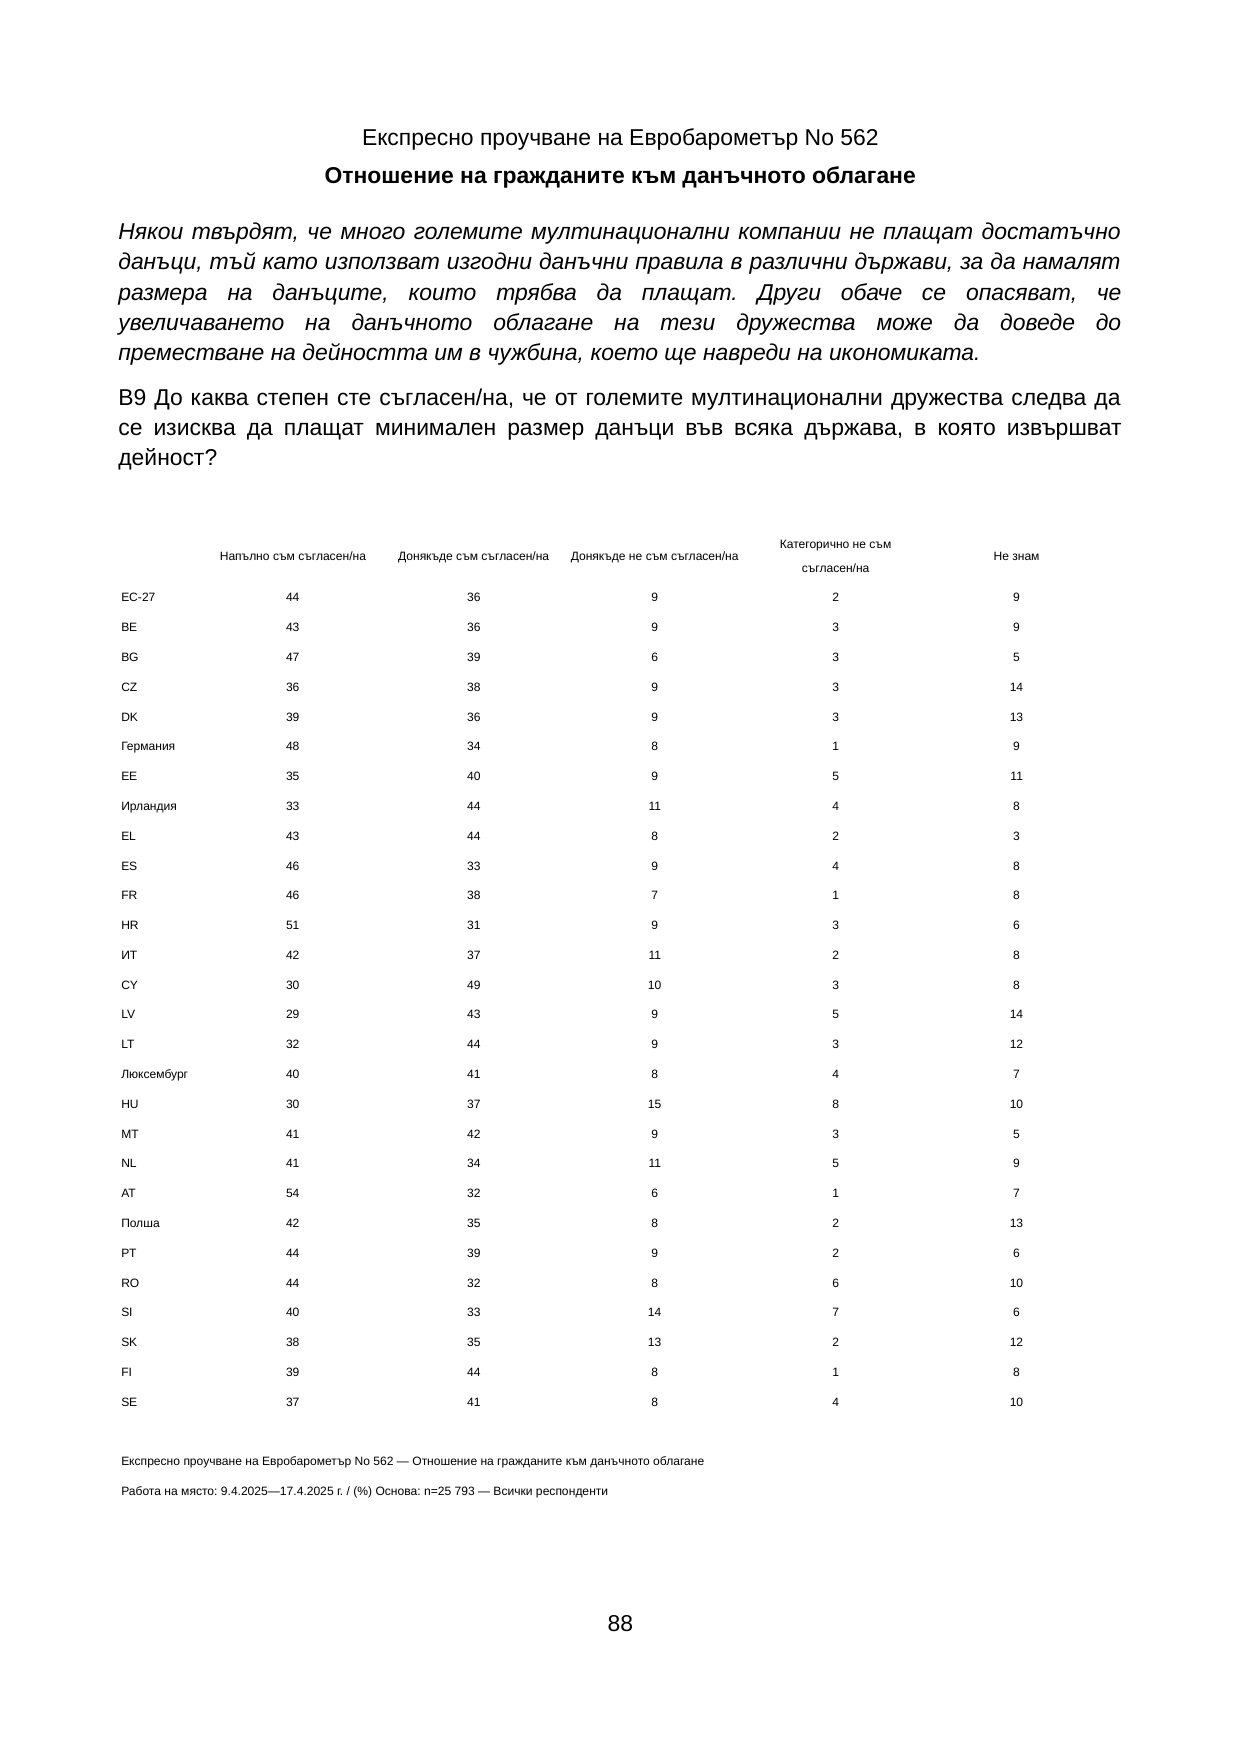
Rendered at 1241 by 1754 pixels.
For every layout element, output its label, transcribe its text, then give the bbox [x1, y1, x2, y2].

table_cell 7 [564, 885, 745, 915]
table_cell 8 [564, 1213, 745, 1243]
table_cell 6 [926, 915, 1107, 945]
table_cell 36 [383, 588, 564, 617]
table_cell 43 [383, 1005, 564, 1034]
table_cell Работа на място: 9.4.2025—17.4.2025 г. / (%) Основа: n=25 793 — Всички респонденти [118, 1481, 1107, 1511]
table_cell 2 [745, 1213, 926, 1243]
table_cell 33 [383, 1303, 564, 1332]
table_cell 43 [202, 826, 383, 856]
table_cell 47 [202, 647, 383, 677]
table_cell 38 [383, 677, 564, 707]
table_cell 51 [202, 915, 383, 945]
table_header Донякъде съм съгласен/на [383, 534, 564, 587]
table_cell 7 [926, 1064, 1107, 1094]
table_cell 9 [926, 736, 1107, 766]
table_cell 8 [745, 1094, 926, 1124]
table_cell EE [118, 766, 202, 796]
text Някои твърдят, че много големите мултинационални компании не плащат достатъчно данъци, тъй като използват изгодни данъчни правила в различни държави, за да намалят размера на данъците, които трябва да плащат. Други обаче се опасяват, че увеличаването на данъчното облагане на тези дружества може да доведе до преместване на дейността им в чужбина, което ще навреди на икономиката. [118, 218, 1122, 365]
table_cell [926, 1422, 1107, 1451]
table_cell Люксембург [118, 1064, 202, 1094]
table_cell 13 [564, 1332, 745, 1362]
table_cell PT [118, 1243, 202, 1273]
table_cell 44 [202, 1243, 383, 1273]
table_cell 33 [202, 796, 383, 826]
table_cell 44 [383, 796, 564, 826]
table_cell 44 [383, 1362, 564, 1392]
table_cell Експресно проучване на Евробарометър No 562 — Отношение на гражданите към данъчното облагане [118, 1451, 1107, 1481]
table_cell SK [118, 1332, 202, 1362]
table_cell 10 [926, 1273, 1107, 1302]
table_cell 7 [745, 1303, 926, 1332]
table_cell 41 [202, 1124, 383, 1153]
table_cell [118, 1422, 202, 1451]
table_cell 33 [383, 856, 564, 885]
table_cell HU [118, 1094, 202, 1124]
table_cell 44 [383, 826, 564, 856]
table_cell 4 [745, 796, 926, 826]
table_cell 15 [564, 1094, 745, 1124]
table_cell 14 [564, 1303, 745, 1332]
table_cell 10 [926, 1094, 1107, 1124]
table_cell BE [118, 617, 202, 647]
table_cell 40 [383, 766, 564, 796]
table_cell 29 [202, 1005, 383, 1034]
table_cell 3 [745, 647, 926, 677]
text В9 До каква степен сте съгласен/на, че от големите мултинационални дружества следва да се изисква да плащат минимален размер данъци във всяка държава, в която извършват дейност? [118, 384, 1122, 471]
table_cell 6 [564, 647, 745, 677]
table_cell 9 [926, 1154, 1107, 1183]
table_cell 3 [745, 975, 926, 1004]
table_cell SE [118, 1392, 202, 1422]
table_cell 5 [926, 647, 1107, 677]
table_cell 1 [745, 885, 926, 915]
table_cell 11 [564, 1154, 745, 1183]
table_cell Полша [118, 1213, 202, 1243]
table_cell 3 [745, 707, 926, 736]
table_cell CZ [118, 677, 202, 707]
table_cell 14 [926, 677, 1107, 707]
table_cell 3 [745, 677, 926, 707]
table_cell 32 [202, 1034, 383, 1064]
table_cell 9 [564, 856, 745, 885]
table_cell 5 [745, 1154, 926, 1183]
table_cell 14 [926, 1005, 1107, 1034]
table_cell 6 [926, 1303, 1107, 1332]
table_cell 4 [745, 856, 926, 885]
table_cell [202, 1422, 383, 1451]
table_header Донякъде не съм съгласен/на [564, 534, 745, 587]
table_cell 9 [926, 588, 1107, 617]
table_cell 39 [383, 647, 564, 677]
table_cell 40 [202, 1064, 383, 1094]
table_cell 13 [926, 1213, 1107, 1243]
table_cell SI [118, 1303, 202, 1332]
table_cell 3 [745, 1124, 926, 1153]
table_cell 36 [383, 617, 564, 647]
table_cell 10 [564, 975, 745, 1004]
table_cell 8 [564, 1362, 745, 1392]
table_cell 8 [926, 796, 1107, 826]
table_cell 2 [745, 826, 926, 856]
table_cell 42 [202, 945, 383, 975]
table_cell LT [118, 1034, 202, 1064]
table_cell FI [118, 1362, 202, 1392]
table_cell 38 [202, 1332, 383, 1362]
table_cell 54 [202, 1183, 383, 1213]
table_cell HR [118, 915, 202, 945]
table_cell 11 [564, 945, 745, 975]
table_cell 35 [383, 1332, 564, 1362]
table_cell Германия [118, 736, 202, 766]
table_cell 7 [926, 1183, 1107, 1213]
table_cell 49 [383, 975, 564, 1004]
table_cell FR [118, 885, 202, 915]
table_cell 4 [745, 1064, 926, 1094]
table_cell 34 [383, 736, 564, 766]
table_header [118, 534, 202, 587]
table_cell 39 [202, 1362, 383, 1392]
table_cell 6 [745, 1273, 926, 1302]
table_cell NL [118, 1154, 202, 1183]
table_cell 5 [926, 1124, 1107, 1153]
table_cell 41 [383, 1064, 564, 1094]
table_cell 9 [926, 617, 1107, 647]
table_cell CY [118, 975, 202, 1004]
table_cell 37 [202, 1392, 383, 1422]
table_cell RO [118, 1273, 202, 1302]
table_cell LV [118, 1005, 202, 1034]
table_cell 3 [745, 1034, 926, 1064]
table_cell 37 [383, 945, 564, 975]
table_cell 39 [202, 707, 383, 736]
table_cell 11 [926, 766, 1107, 796]
table_cell 8 [564, 1064, 745, 1094]
table_cell BG [118, 647, 202, 677]
table_cell 30 [202, 1094, 383, 1124]
table_header Категорично не съм съгласен/на [745, 534, 926, 587]
table_cell 6 [926, 1243, 1107, 1273]
table_cell 1 [745, 1183, 926, 1213]
table_cell 34 [383, 1154, 564, 1183]
table_header Напълно съм съгласен/на [202, 534, 383, 587]
table_cell 36 [202, 677, 383, 707]
table_cell 6 [564, 1183, 745, 1213]
table_cell 41 [202, 1154, 383, 1183]
table_cell 8 [926, 856, 1107, 885]
table_cell 32 [383, 1273, 564, 1302]
table_cell 48 [202, 736, 383, 766]
table_cell 44 [383, 1034, 564, 1064]
table_cell Ирландия [118, 796, 202, 826]
table_cell 8 [926, 975, 1107, 1004]
table_cell 3 [745, 915, 926, 945]
table_cell 9 [564, 1034, 745, 1064]
table_cell 30 [202, 975, 383, 1004]
table_cell 2 [745, 1243, 926, 1273]
table_cell [564, 1422, 745, 1451]
table_cell 8 [564, 1392, 745, 1422]
table_cell 37 [383, 1094, 564, 1124]
table_cell 8 [564, 1273, 745, 1302]
table_cell 9 [564, 1124, 745, 1153]
table_cell 39 [383, 1243, 564, 1273]
table_cell 46 [202, 885, 383, 915]
table_cell 3 [745, 617, 926, 647]
table_cell 9 [564, 677, 745, 707]
table_cell EL [118, 826, 202, 856]
table_cell 41 [383, 1392, 564, 1422]
table_cell MT [118, 1124, 202, 1153]
table_cell 43 [202, 617, 383, 647]
table_cell [745, 1422, 926, 1451]
table_cell 12 [926, 1332, 1107, 1362]
table_cell 9 [564, 915, 745, 945]
table_cell ЕС-27 [118, 588, 202, 617]
table_cell ES [118, 856, 202, 885]
table_cell 8 [564, 826, 745, 856]
table_cell 42 [202, 1213, 383, 1243]
table_cell 44 [202, 1273, 383, 1302]
table_cell 36 [383, 707, 564, 736]
table_cell DK [118, 707, 202, 736]
table_cell 13 [926, 707, 1107, 736]
table_cell 1 [745, 1362, 926, 1392]
table_cell 42 [383, 1124, 564, 1153]
table_cell 8 [926, 885, 1107, 915]
table_cell 4 [745, 1392, 926, 1422]
table_cell 8 [926, 945, 1107, 975]
table_cell 9 [564, 617, 745, 647]
table_cell 9 [564, 766, 745, 796]
table_cell 1 [745, 736, 926, 766]
table_cell 40 [202, 1303, 383, 1332]
table_cell 2 [745, 1332, 926, 1362]
table_cell 2 [745, 945, 926, 975]
table_cell 9 [564, 707, 745, 736]
table_cell 5 [745, 766, 926, 796]
table_cell 46 [202, 856, 383, 885]
table_cell 31 [383, 915, 564, 945]
table_cell 35 [383, 1213, 564, 1243]
table_cell [383, 1422, 564, 1451]
table_cell 9 [564, 588, 745, 617]
table_cell 2 [745, 588, 926, 617]
table_cell 32 [383, 1183, 564, 1213]
table_cell 9 [564, 1005, 745, 1034]
table_cell 8 [564, 736, 745, 766]
table_cell 12 [926, 1034, 1107, 1064]
table_cell 38 [383, 885, 564, 915]
table_cell ИТ [118, 945, 202, 975]
table_cell AT [118, 1183, 202, 1213]
table_cell 11 [564, 796, 745, 826]
table_cell 8 [926, 1362, 1107, 1392]
table_header Не знам [926, 534, 1107, 587]
table_cell 9 [564, 1243, 745, 1273]
table_cell 3 [926, 826, 1107, 856]
table_cell 10 [926, 1392, 1107, 1422]
table_cell 5 [745, 1005, 926, 1034]
table_cell 35 [202, 766, 383, 796]
table_cell 44 [202, 588, 383, 617]
